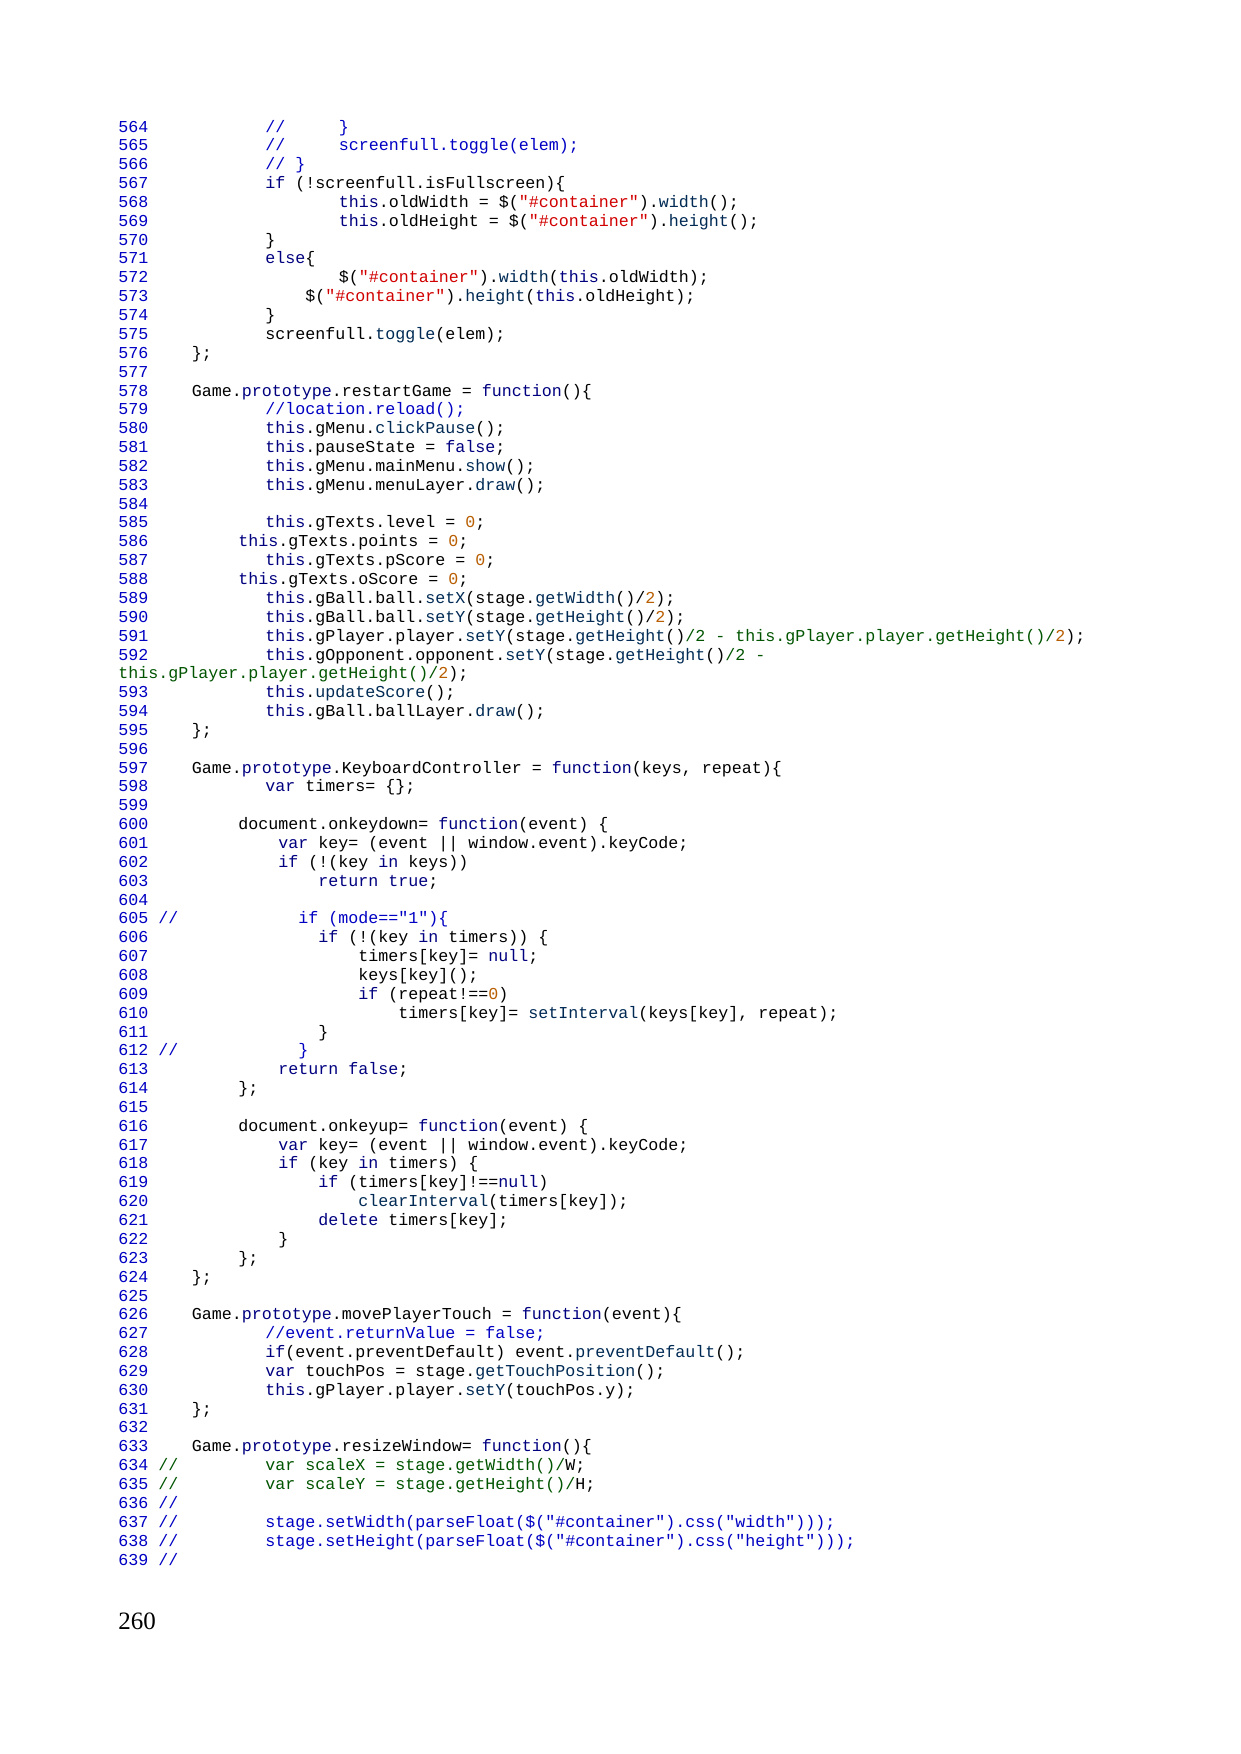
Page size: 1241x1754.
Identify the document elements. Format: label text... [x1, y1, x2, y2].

text 611 } [118, 1023, 1122, 1042]
text 570 } [118, 231, 1122, 250]
text 571 else{ [118, 250, 1122, 269]
text 613 return false; [118, 1061, 1122, 1080]
text 581 this.pauseState = false; [118, 439, 1122, 457]
text 569 this.oldHeight = $("#container").height(); [118, 212, 1122, 231]
text 592 this.gOpponent.opponent.setY(stage.getHeight()/2 - this.gPlayer.player.getHeight()/2); [118, 646, 1122, 684]
text 625 [118, 1287, 1122, 1306]
text 600 document.onkeydown= function(event) { [118, 816, 1122, 834]
text 595 }; [118, 721, 1122, 740]
text 635 // var scaleY = stage.getHeight()/H; [118, 1476, 1122, 1494]
text 631 }; [118, 1400, 1122, 1419]
text 619 if (timers[key]!==null) [118, 1174, 1122, 1193]
text 604 [118, 891, 1122, 910]
text 593 this.updateScore(); [118, 684, 1122, 703]
text 638 // stage.setHeight(parseFloat($("#container").css("height"))); [118, 1532, 1122, 1551]
text 602 if (!(key in keys)) [118, 853, 1122, 872]
text 578 Game.prototype.restartGame = function(){ [118, 382, 1122, 401]
text 610 timers[key]= setInterval(keys[key], repeat); [118, 1004, 1122, 1023]
text 607 timers[key]= null; [118, 948, 1122, 967]
text 585 this.gTexts.level = 0; [118, 514, 1122, 533]
text 594 this.gBall.ballLayer.draw(); [118, 703, 1122, 721]
text 587 this.gTexts.pScore = 0; [118, 552, 1122, 571]
text 590 this.gBall.ball.setY(stage.getHeight()/2); [118, 608, 1122, 627]
text 582 this.gMenu.mainMenu.show(); [118, 457, 1122, 476]
text 609 if (repeat!==0) [118, 985, 1122, 1004]
text 596 [118, 740, 1122, 759]
text 574 } [118, 307, 1122, 326]
text 615 [118, 1098, 1122, 1117]
text 622 } [118, 1231, 1122, 1249]
text 612 // } [118, 1042, 1122, 1061]
text 601 var key= (event || window.event).keyCode; [118, 834, 1122, 853]
text 621 delete timers[key]; [118, 1212, 1122, 1231]
text 588 this.gTexts.oScore = 0; [118, 571, 1122, 589]
text 623 }; [118, 1249, 1122, 1268]
text 573 $("#container").height(this.oldHeight); [118, 288, 1122, 307]
text 639 // [118, 1551, 1122, 1570]
text 566 // } [118, 156, 1122, 175]
text 632 [118, 1419, 1122, 1438]
text 626 Game.prototype.movePlayerTouch = function(event){ [118, 1306, 1122, 1325]
text 634 // var scaleX = stage.getWidth()/W; [118, 1457, 1122, 1476]
text 614 }; [118, 1080, 1122, 1098]
text 603 return true; [118, 872, 1122, 891]
text 616 document.onkeyup= function(event) { [118, 1117, 1122, 1136]
text 567 if (!screenfull.isFullscreen){ [118, 175, 1122, 193]
text 575 screenfull.toggle(elem); [118, 326, 1122, 344]
text 577 [118, 363, 1122, 382]
text 618 if (key in timers) { [118, 1155, 1122, 1174]
text 630 this.gPlayer.player.setY(touchPos.y); [118, 1381, 1122, 1400]
text 617 var key= (event || window.event).keyCode; [118, 1136, 1122, 1155]
text 568 this.oldWidth = $("#container").width(); [118, 193, 1122, 212]
text 583 this.gMenu.menuLayer.draw(); [118, 476, 1122, 495]
text 605 // if (mode=="1"){ [118, 910, 1122, 929]
text 579 //location.reload(); [118, 401, 1122, 420]
text 564 // } [118, 118, 1122, 137]
text 598 var timers= {}; [118, 778, 1122, 797]
text 629 var touchPos = stage.getTouchPosition(); [118, 1362, 1122, 1381]
text 597 Game.prototype.KeyboardController = function(keys, repeat){ [118, 759, 1122, 778]
text 637 // stage.setWidth(parseFloat($("#container").css("width"))); [118, 1513, 1122, 1532]
text 584 [118, 495, 1122, 514]
text 576 }; [118, 344, 1122, 363]
text 565 // screenfull.toggle(elem); [118, 137, 1122, 156]
text 620 clearInterval(timers[key]); [118, 1193, 1122, 1212]
text 589 this.gBall.ball.setX(stage.getWidth()/2); [118, 589, 1122, 608]
text 580 this.gMenu.clickPause(); [118, 420, 1122, 439]
text 633 Game.prototype.resizeWindow= function(){ [118, 1438, 1122, 1457]
text 606 if (!(key in timers)) { [118, 929, 1122, 948]
text 624 }; [118, 1268, 1122, 1287]
text 586 this.gTexts.points = 0; [118, 533, 1122, 552]
text 608 keys[key](); [118, 967, 1122, 985]
text 628 if(event.preventDefault) event.preventDefault(); [118, 1344, 1122, 1362]
text 636 // [118, 1494, 1122, 1513]
text 599 [118, 797, 1122, 816]
text 591 this.gPlayer.player.setY(stage.getHeight()/2 - this.gPlayer.player.getHeight()/2); [118, 627, 1122, 646]
text 627 //event.returnValue = false; [118, 1325, 1122, 1344]
text 572 $("#container").width(this.oldWidth); [118, 269, 1122, 288]
